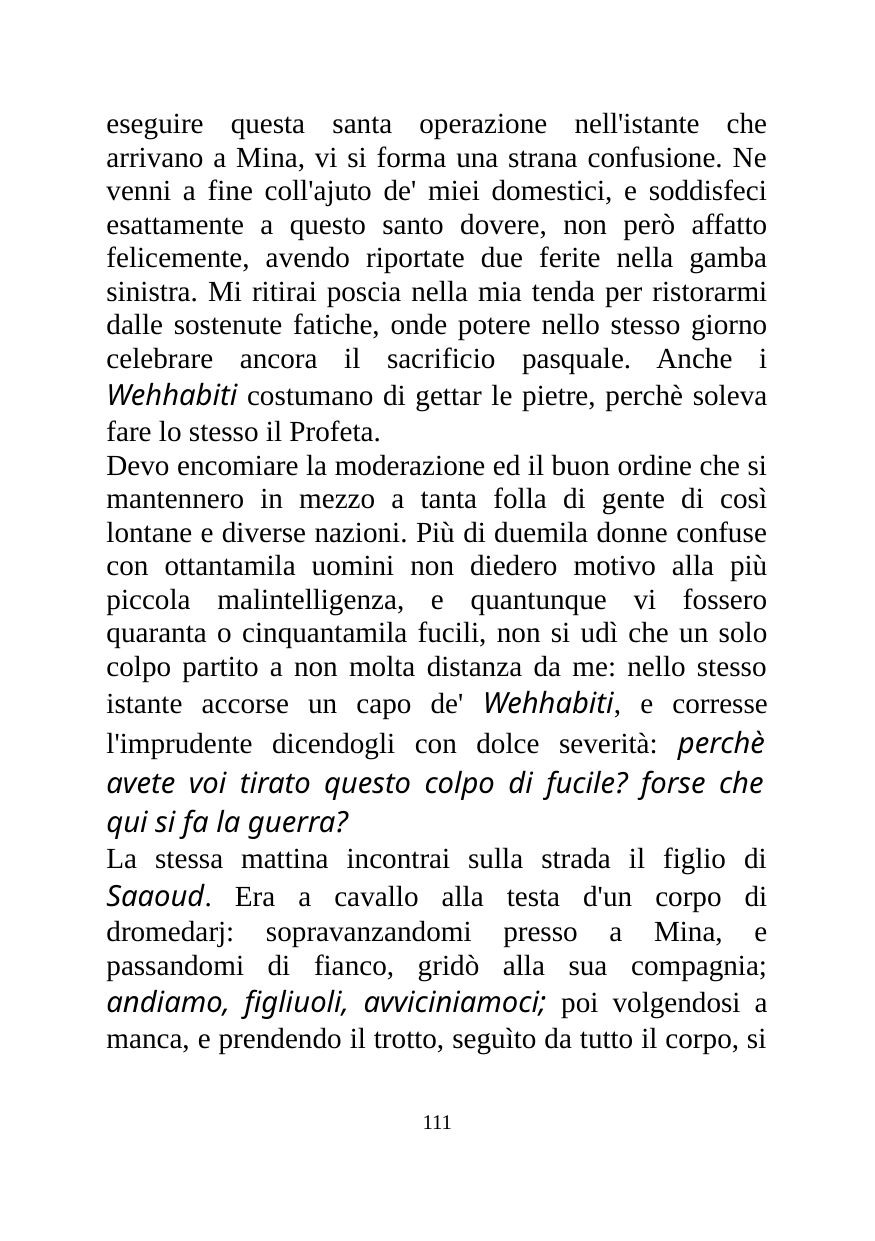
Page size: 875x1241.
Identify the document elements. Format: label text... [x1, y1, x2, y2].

text Devo encomiare la moderazione ed il buon ordine che si mantennero in mezzo a tanta folla di gente di così lontane e diverse nazioni. Più di duemila donne confuse con ottantamila uomini non diedero motivo alla più piccola malintelligenza, e quantunque vi fossero quaranta o cinquantamila fucili, non si udì che un solo colpo partito a non molta distanza da me: nello stesso istante accorse un capo de' Wehhabiti, e corresse l'imprudente dicendogli con dolce severità: perchè avete voi tirato questo colpo di fucile? forse che qui si fa la guerra? [106, 448, 768, 841]
text eseguire questa santa operazione nell'istante che arrivano a Mina, vi si forma una strana confusione. Ne venni a fine coll'ajuto de' miei domestici, e soddisfeci esattamente a questo santo dovere, non però affatto felicemente, avendo riportate due ferite nella gamba sinistra. Mi ritirai poscia nella mia tenda per ristorarmi dalle sostenute fatiche, onde potere nello stesso giorno celebrare ancora il sacrificio pasquale. Anche i Wehhabiti costumano di gettar le pietre, perchè soleva fare lo stesso il Profeta. [106, 106, 768, 448]
text La stessa mattina incontrai sulla strada il figlio di Saaoud. Era a cavallo alla testa d'un corpo di dromedarj: sopravanzandomi presso a Mina, e passandomi di fianco, gridò alla sua compagnia; andiamo, figliuoli, avviciniamoci; poi volgendosi a manca, e prendendo il trotto, seguìto da tutto il corpo, si [106, 841, 768, 1055]
